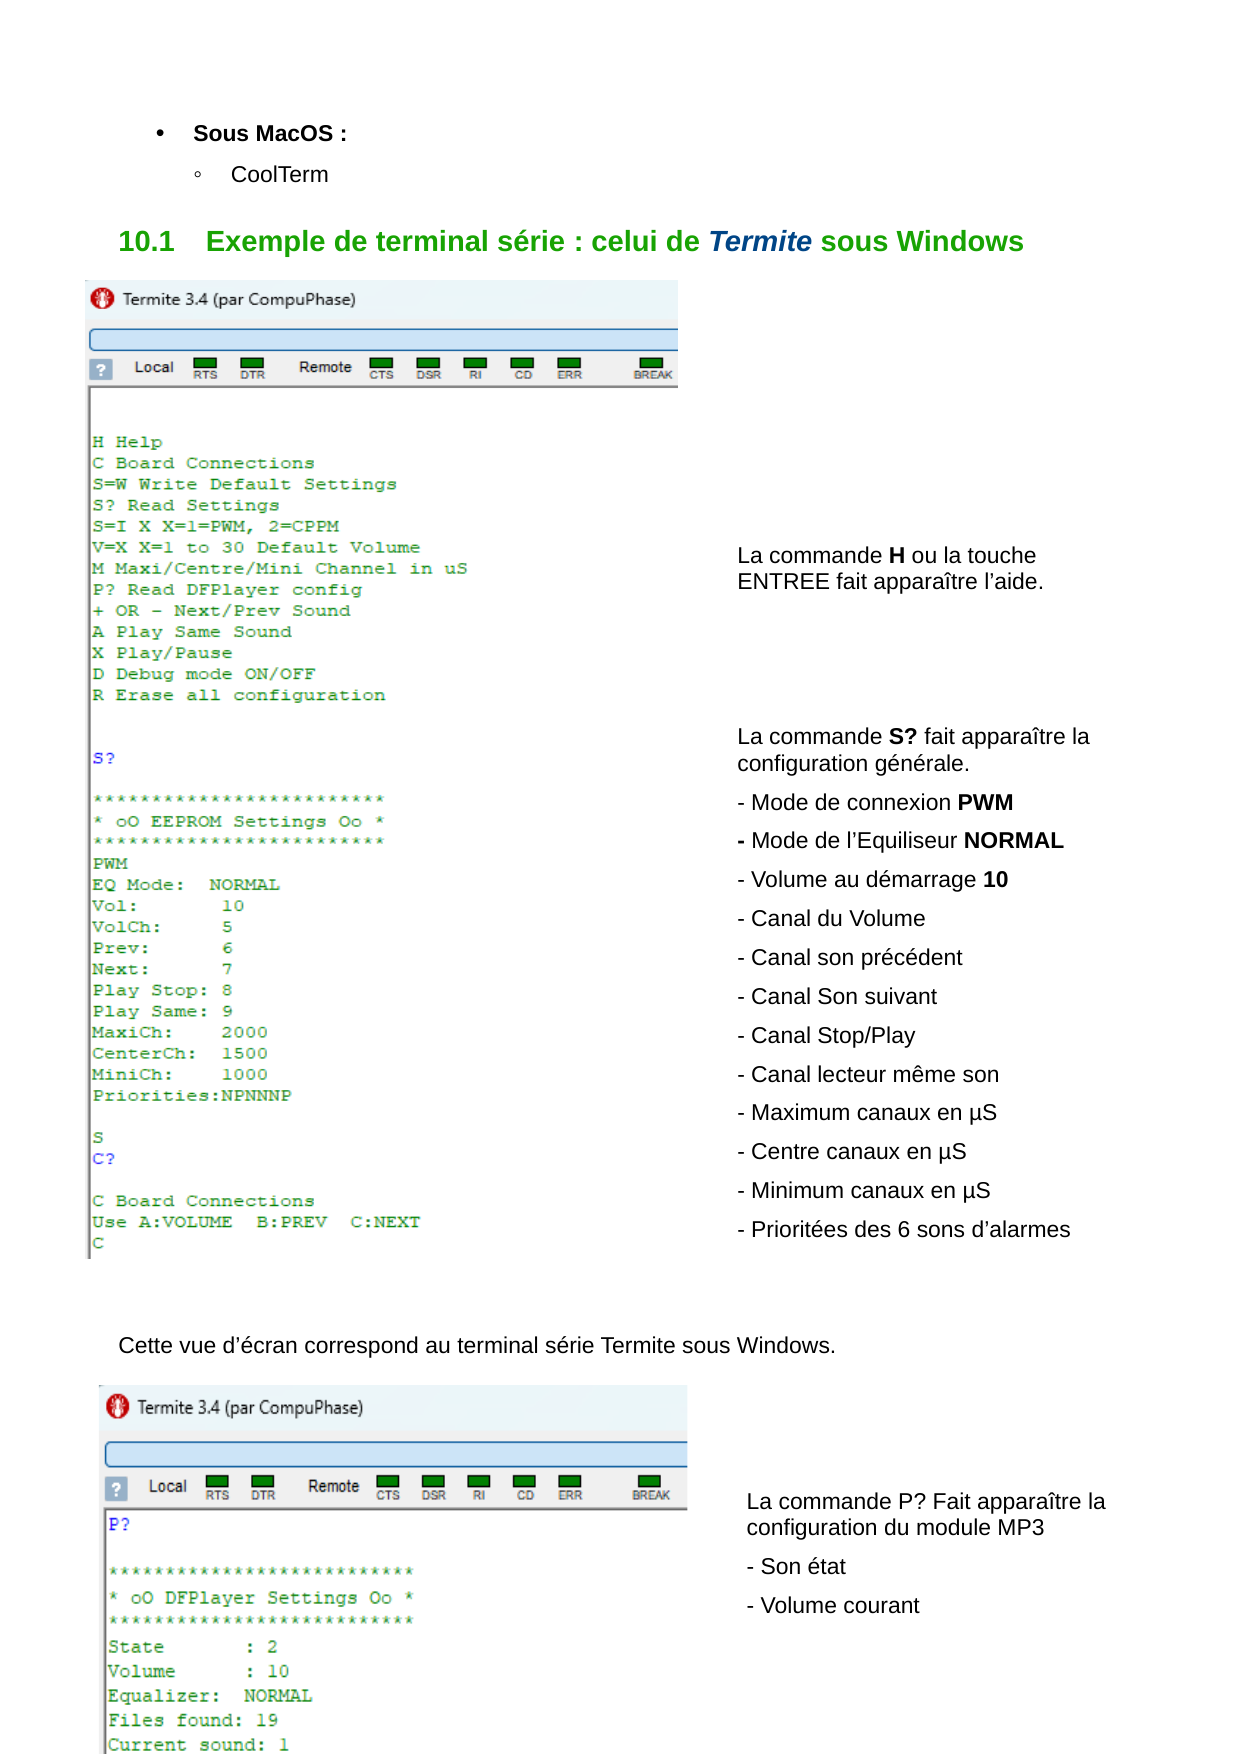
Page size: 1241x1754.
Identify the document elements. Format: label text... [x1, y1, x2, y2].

text - Prioritées des 6 sons d’alarmes [678, 1216, 1122, 1242]
picture [98, 1385, 688, 1754]
text - Volume courant [688, 1592, 1122, 1618]
text - Canal lecteur même son [678, 1061, 1122, 1087]
picture [85, 280, 678, 1259]
list Sous MacOS : [156, 118, 1122, 147]
subtitle Exemple de terminal série : celui de Termite sous Windows [118, 224, 1122, 257]
text La commande S? fait apparaître la configuration générale. [678, 723, 1122, 776]
text - Volume au démarrage 10 [678, 866, 1122, 893]
text - Canal Son suivant [678, 983, 1122, 1009]
text - Minimum canaux en µS [678, 1177, 1122, 1203]
text - Mode de connexion PWM [678, 788, 1122, 815]
text - Maximum canaux en µS [678, 1099, 1122, 1126]
text Cette vue d’écran correspond au terminal série Termite sous Windows. [118, 1332, 1122, 1359]
list CoolTerm [193, 159, 1122, 188]
text - Centre canaux en µS [678, 1138, 1122, 1164]
text - Son état [688, 1553, 1122, 1579]
text - Canal Stop/Play [678, 1022, 1122, 1048]
text - Canal du Volume [678, 905, 1122, 931]
text La commande P? Fait apparaître la configuration du module MP3 [688, 1488, 1122, 1541]
text - Mode de l’Equiliseur NORMAL [678, 827, 1122, 854]
text - Canal son précédent [678, 944, 1122, 970]
text La commande H ou la touche ENTREE fait apparaître l’aide. [678, 542, 1122, 594]
